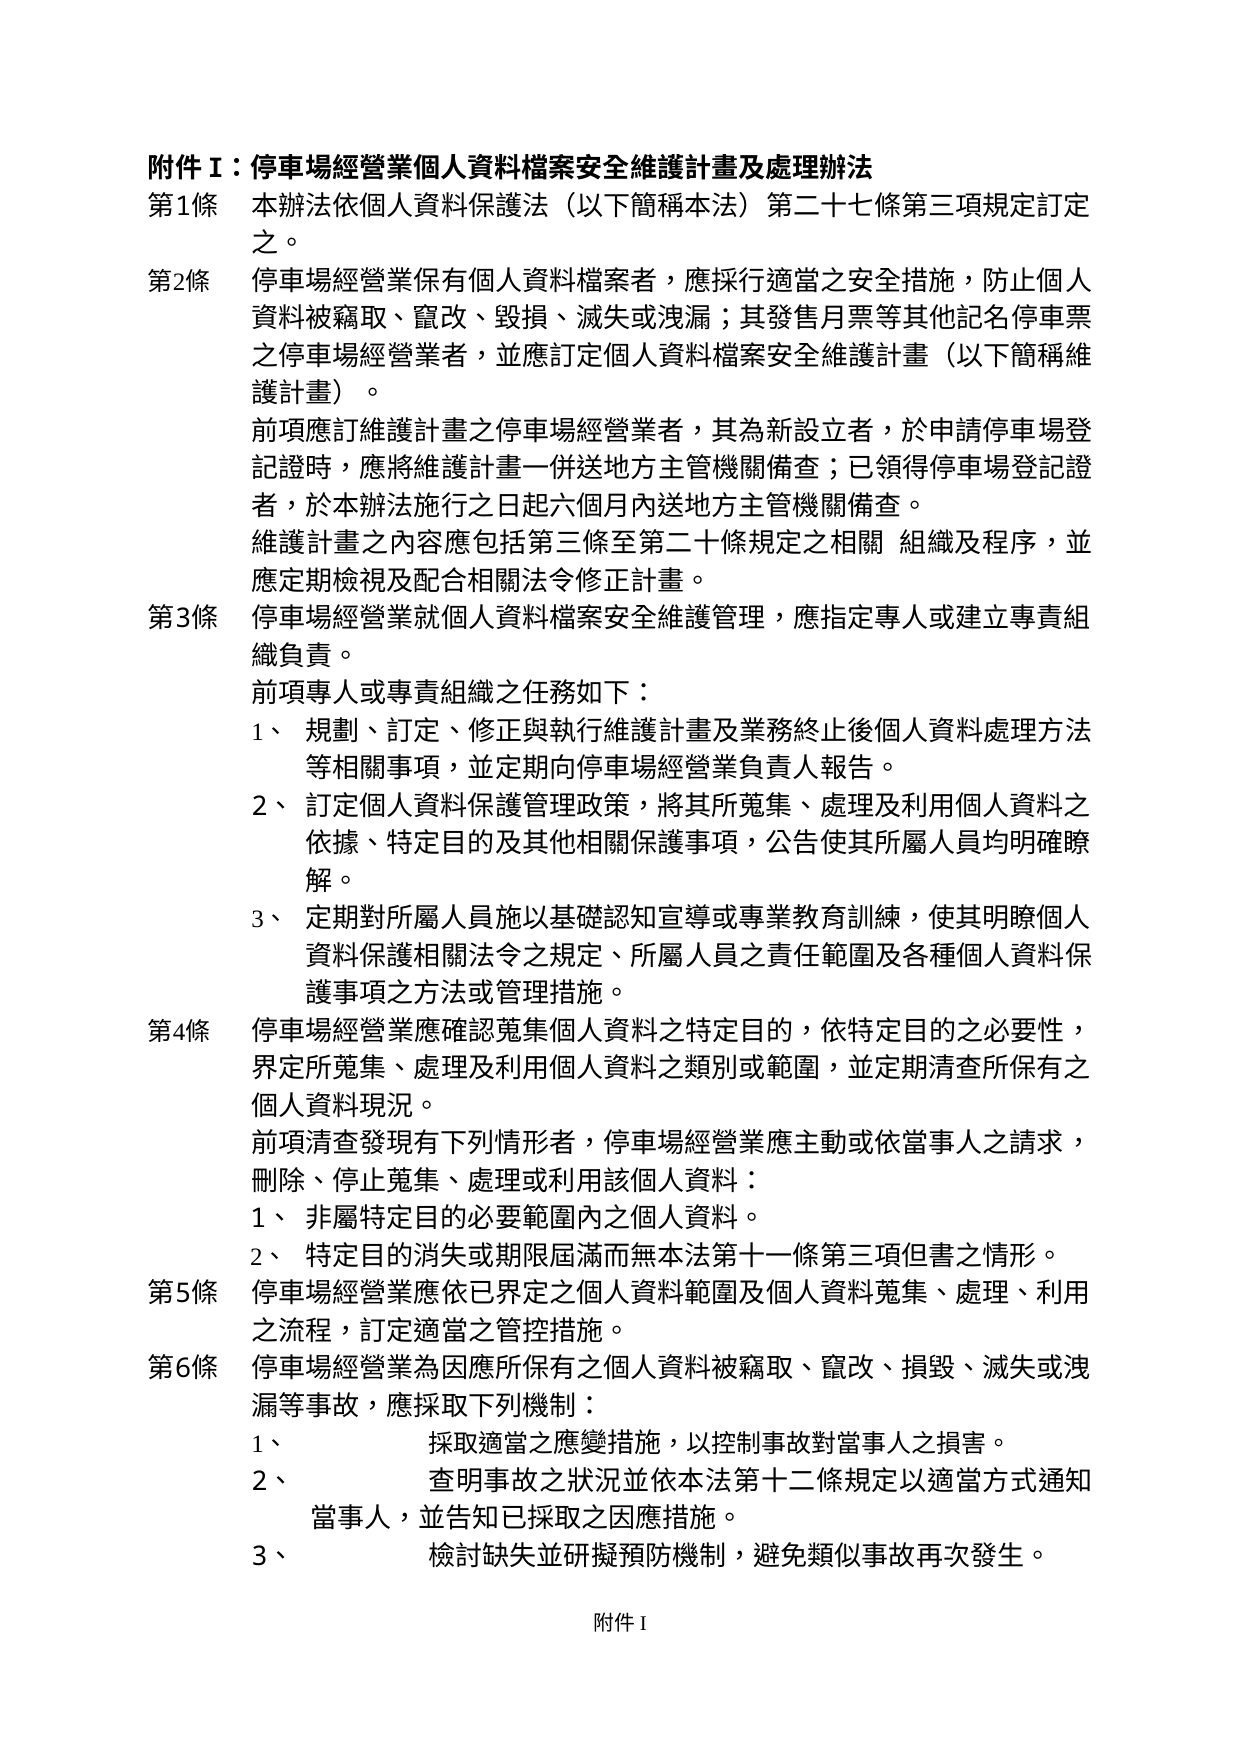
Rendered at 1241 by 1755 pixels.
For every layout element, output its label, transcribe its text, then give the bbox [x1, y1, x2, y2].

list 停車場經營業保有個人資料檔案者，應採行適當之安全措施，防止個人資料被竊取、竄改、毀損、滅失或洩漏；其發售月票等其他記名停車票之停車場經營業者，並應訂定個人資料檔案安全維護計畫（以下簡稱維護計畫）。 [148, 260, 1093, 410]
list 停車場經營業就個人資料檔案安全維護管理，應指定專人或建立專責組織負責。 [148, 598, 1093, 673]
list 訂定個人資料保護管理政策，將其所蒐集、處理及利用個人資料之依據、特定目的及其他相關保護事項，公告使其所屬人員均明確瞭解。 [251, 785, 1093, 898]
list 檢討缺失並研擬預防機制，避免類似事故再次發生。 [251, 1535, 1093, 1573]
text 前項清查發現有下列情形者，停車場經營業應主動或依當事人之請求，刪除、停止蒐集、處理或利用該個人資料： [251, 1123, 1093, 1198]
list 本辦法依個人資料保護法（以下簡稱本法）第二十七條第三項規定訂定之。 [148, 185, 1093, 260]
list 查明事故之狀況並依本法第十二條規定以適當方式通知當事人，並告知已採取之因應措施。 [251, 1460, 1093, 1535]
list 特定目的消失或期限屆滿而無本法第十一條第三項但書之情形。 [250, 1235, 1093, 1273]
list 採取適當之應變措施，以控制事故對當事人之損害。 [251, 1423, 1093, 1460]
text 維護計畫之內容應包括第三條至第二十條規定之相關 組織及程序，並應定期檢視及配合相關法令修正計畫。 [251, 523, 1093, 598]
list 停車場經營業為因應所保有之個人資料被竊取、竄改、損毀、滅失或洩漏等事故，應採取下列機制： [148, 1348, 1093, 1423]
text 附件I：停車場經營業個人資料檔案安全維護計畫及處理辦法 [148, 148, 1093, 185]
text 前項應訂維護計畫之停車場經營業者，其為新設立者，於申請停車場登記證時，應將維護計畫一併送地方主管機關備查；已領得停車場登記證者，於本辦法施行之日起六個月內送地方主管機關備查。 [251, 410, 1093, 523]
list 停車場經營業應確認蒐集個人資料之特定目的，依特定目的之必要性，界定所蒐集、處理及利用個人資料之類別或範圍，並定期清查所保有之個人資料現況。 [148, 1010, 1093, 1123]
list 定期對所屬人員施以基礎認知宣導或專業教育訓練，使其明瞭個人資料保護相關法令之規定、所屬人員之責任範圍及各種個人資料保護事項之方法或管理措施。 [251, 898, 1093, 1010]
text 前項專人或專責組織之任務如下： [251, 673, 1093, 710]
list 規劃、訂定、修正與執行維護計畫及業務終止後個人資料處理方法等相關事項，並定期向停車場經營業負責人報告。 [251, 710, 1093, 785]
list 非屬特定目的必要範圍內之個人資料。 [250, 1198, 1093, 1235]
list 停車場經營業應依已界定之個人資料範圍及個人資料蒐集、處理、利用之流程，訂定適當之管控措施。 [148, 1273, 1093, 1348]
